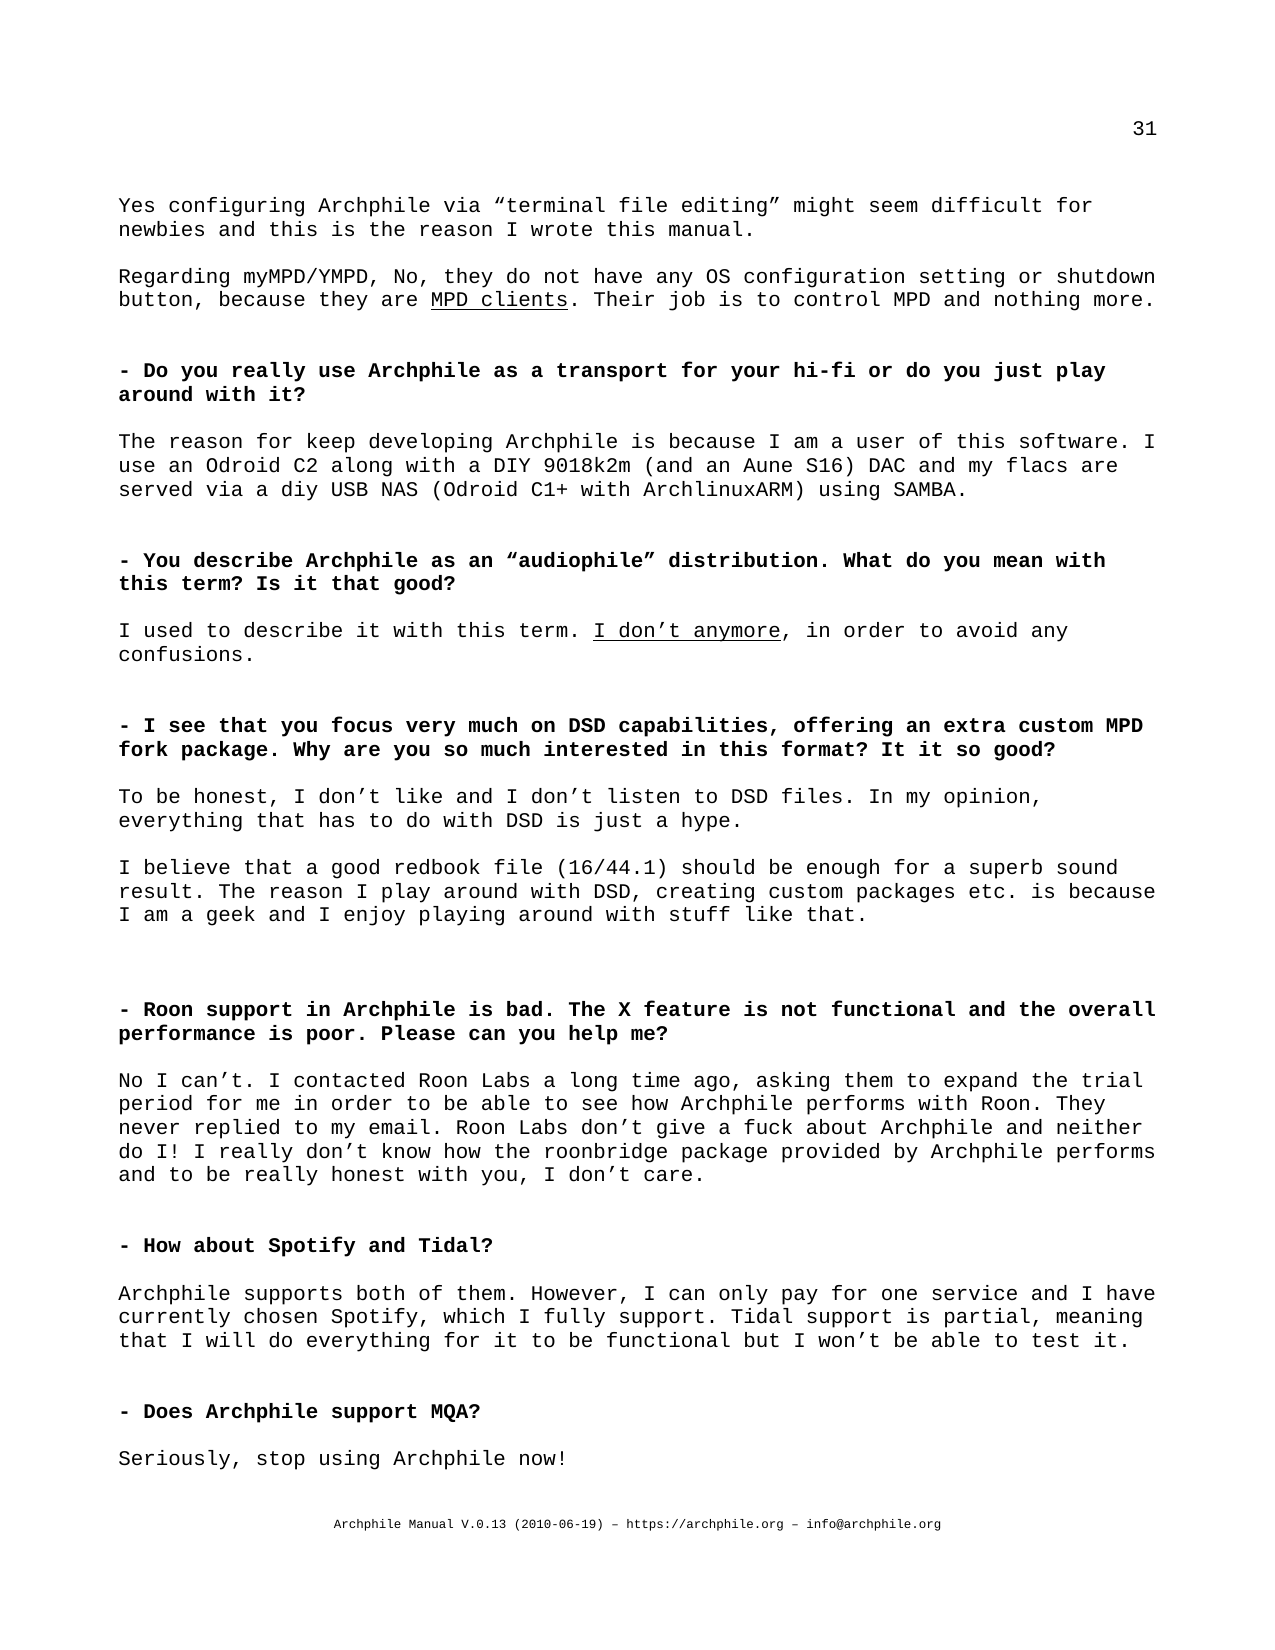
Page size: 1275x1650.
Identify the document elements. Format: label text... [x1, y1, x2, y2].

text The reason for keep developing Archphile is because I am a user of this software. I use an Odroid C2 along with a DIY 9018k2m (and an Aune S16) DAC and my flacs are served via a diy USB NAS (Odroid C1+ with ArchlinuxARM) using SAMBA. [118, 431, 1157, 502]
text - You describe Archphile as an “audiophile” distribution. What do you mean with this term? Is it that good? [118, 549, 1157, 597]
text - Does Archphile support MQA? [118, 1401, 1157, 1424]
text - Do you really use Archphile as a transport for your hi-fi or do you just play around with it? [118, 360, 1157, 408]
text - Roon support in Archphile is bad. The X feature is not functional and the overall performance is poor. Please can you help me? [118, 999, 1157, 1046]
text To be honest, I don’t like and I don’t listen to DSD files. In my opinion, everything that has to do with DSD is just a hype. [118, 786, 1157, 833]
text - I see that you focus very much on DSD capabilities, offering an extra custom MPD fork package. Why are you so much interested in this format? It it so good? [118, 715, 1157, 762]
text I believe that a good redbook file (16/44.1) should be enough for a superb sound result. The reason I play around with DSD, creating custom packages etc. is because I am a geek and I enjoy playing around with stuff like that. [118, 857, 1157, 928]
text No I can’t. I contacted Roon Labs a long time ago, asking them to expand the trial period for me in order to be able to see how Archphile performs with Roon. They never replied to my email. Roon Labs don’t give a fuck about Archphile and neither do I! I really don’t know how the roonbridge package provided by Archphile performs and to be really honest with you, I don’t care. [118, 1070, 1157, 1188]
text I used to describe it with this term. I don’t anymore, in order to avoid any confusions. [118, 621, 1157, 668]
text Archphile supports both of them. However, I can only pay for one service and I have currently chosen Spotify, which I fully support. Tidal support is partial, meaning that I will do everything for it to be functional but I won’t be able to test it. [118, 1283, 1157, 1353]
text Seriously, stop using Archphile now! [118, 1448, 1157, 1472]
text Regarding myMPD/YMPD, No, they do not have any OS configuration setting or shutdown button, because they are MPD clients. Their job is to control MPD and nothing more. [118, 266, 1157, 313]
text Yes configuring Archphile via “terminal file editing” might seem difficult for newbies and this is the reason I wrote this manual. [118, 195, 1157, 242]
text - How about Spotify and Tidal? [118, 1235, 1157, 1259]
